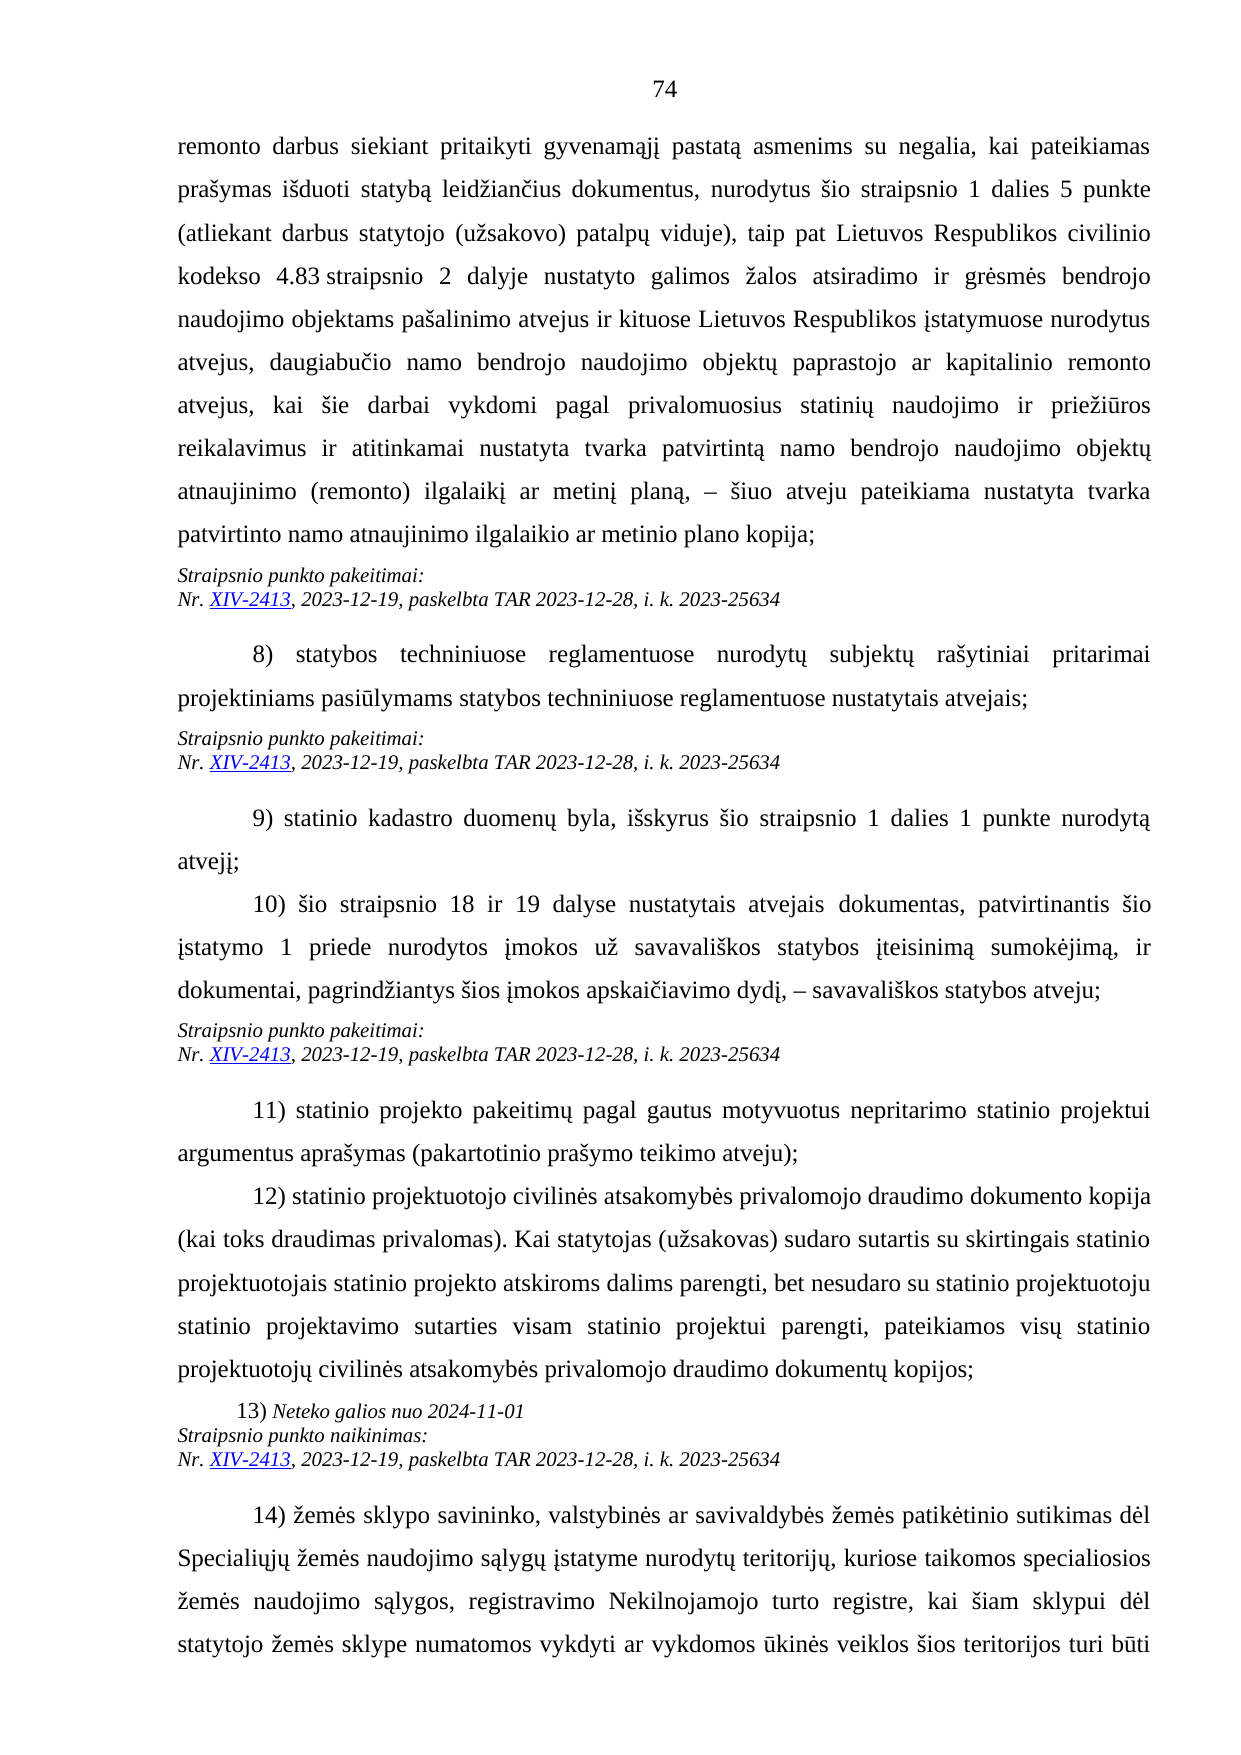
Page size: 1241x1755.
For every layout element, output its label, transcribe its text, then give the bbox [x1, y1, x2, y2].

text remonto darbus siekiant pritaikyti gyvenamąjį pastatą asmenims su negalia, kai pateikiamas prašymas išduoti statybą leidžiančius dokumentus, nurodytus šio straipsnio 1 dalies 5 punkte (atliekant darbus statytojo (užsakovo) patalpų viduje), taip pat Lietuvos Respublikos civilinio kodekso 4.83 straipsnio 2 dalyje nustatyto galimos žalos atsiradimo ir grėsmės bendrojo naudojimo objektams pašalinimo atvejus ir kituose Lietuvos Respublikos įstatymuose nurodytus atvejus, daugiabučio namo bendrojo naudojimo objektų paprastojo ar kapitalinio remonto atvejus, kai šie darbai vykdomi pagal privalomuosius statinių naudojimo ir priežiūros reikalavimus ir atitinkamai nustatyta tvarka patvirtintą namo bendrojo naudojimo objektų atnaujinimo (remonto) ilgalaikį ar metinį planą, – šiuo atveju pateikiama nustatyta tvarka patvirtinto namo atnaujinimo ilgalaikio ar metinio plano kopija; [177, 131, 1152, 548]
text 11) statinio projekto pakeitimų pagal gautus motyvuotus nepritarimo statinio projektui argumentus aprašymas (pakartotinio prašymo teikimo atveju); [177, 1095, 1152, 1167]
text Straipsnio punkto pakeitimai: [177, 1018, 1152, 1042]
text 10) šio straipsnio 18 ir 19 dalyse nustatytais atvejais dokumentas, patvirtinantis šio įstatymo 1 priede nurodytos įmokos už savavališkos statybos įteisinimą sumokėjimą, ir dokumentai, pagrindžiantys šios įmokos apskaičiavimo dydį, – savavališkos statybos atveju; [177, 889, 1152, 1004]
text Nr. XIV-2413, 2023-12-19, paskelbta TAR 2023-12-28, i. k. 2023-25634 [177, 750, 1152, 774]
text 13) Neteko galios nuo 2024-11-01 [177, 1397, 1152, 1423]
text Straipsnio punkto naikinimas: [177, 1423, 1152, 1447]
text Nr. XIV-2413, 2023-12-19, paskelbta TAR 2023-12-28, i. k. 2023-25634 [177, 1447, 1152, 1471]
text Straipsnio punkto pakeitimai: [177, 563, 1152, 587]
text Nr. XIV-2413, 2023-12-19, paskelbta TAR 2023-12-28, i. k. 2023-25634 [177, 587, 1152, 611]
text Straipsnio punkto pakeitimai: [177, 726, 1152, 750]
text Nr. XIV-2413, 2023-12-19, paskelbta TAR 2023-12-28, i. k. 2023-25634 [177, 1042, 1152, 1066]
text 12) statinio projektuotojo civilinės atsakomybės privalomojo draudimo dokumento kopija (kai toks draudimas privalomas). Kai statytojas (užsakovas) sudaro sutartis su skirtingais statinio projektuotojais statinio projekto atskiroms dalims parengti, bet nesudaro su statinio projektuotoju statinio projektavimo sutarties visam statinio projektui parengti, pateikiamos visų statinio projektuotojų civilinės atsakomybės privalomojo draudimo dokumentų kopijos; [177, 1181, 1152, 1383]
text 9) statinio kadastro duomenų byla, išskyrus šio straipsnio 1 dalies 1 punkte nurodytą atvejį; [177, 803, 1152, 874]
text 8) statybos techniniuose reglamentuose nurodytų subjektų rašytiniai pritarimai projektiniams pasiūlymams statybos techniniuose reglamentuose nustatytais atvejais; [177, 639, 1152, 711]
text 14) žemės sklypo savininko, valstybinės ar savivaldybės žemės patikėtinio sutikimas dėl Specialiųjų žemės naudojimo sąlygų įstatyme nurodytų teritorijų, kuriose taikomos specialiosios žemės naudojimo sąlygos, registravimo Nekilnojamojo turto registre, kai šiam sklypui dėl statytojo žemės sklype numatomos vykdyti ar vykdomos ūkinės veiklos šios teritorijos turi būti [177, 1500, 1152, 1658]
